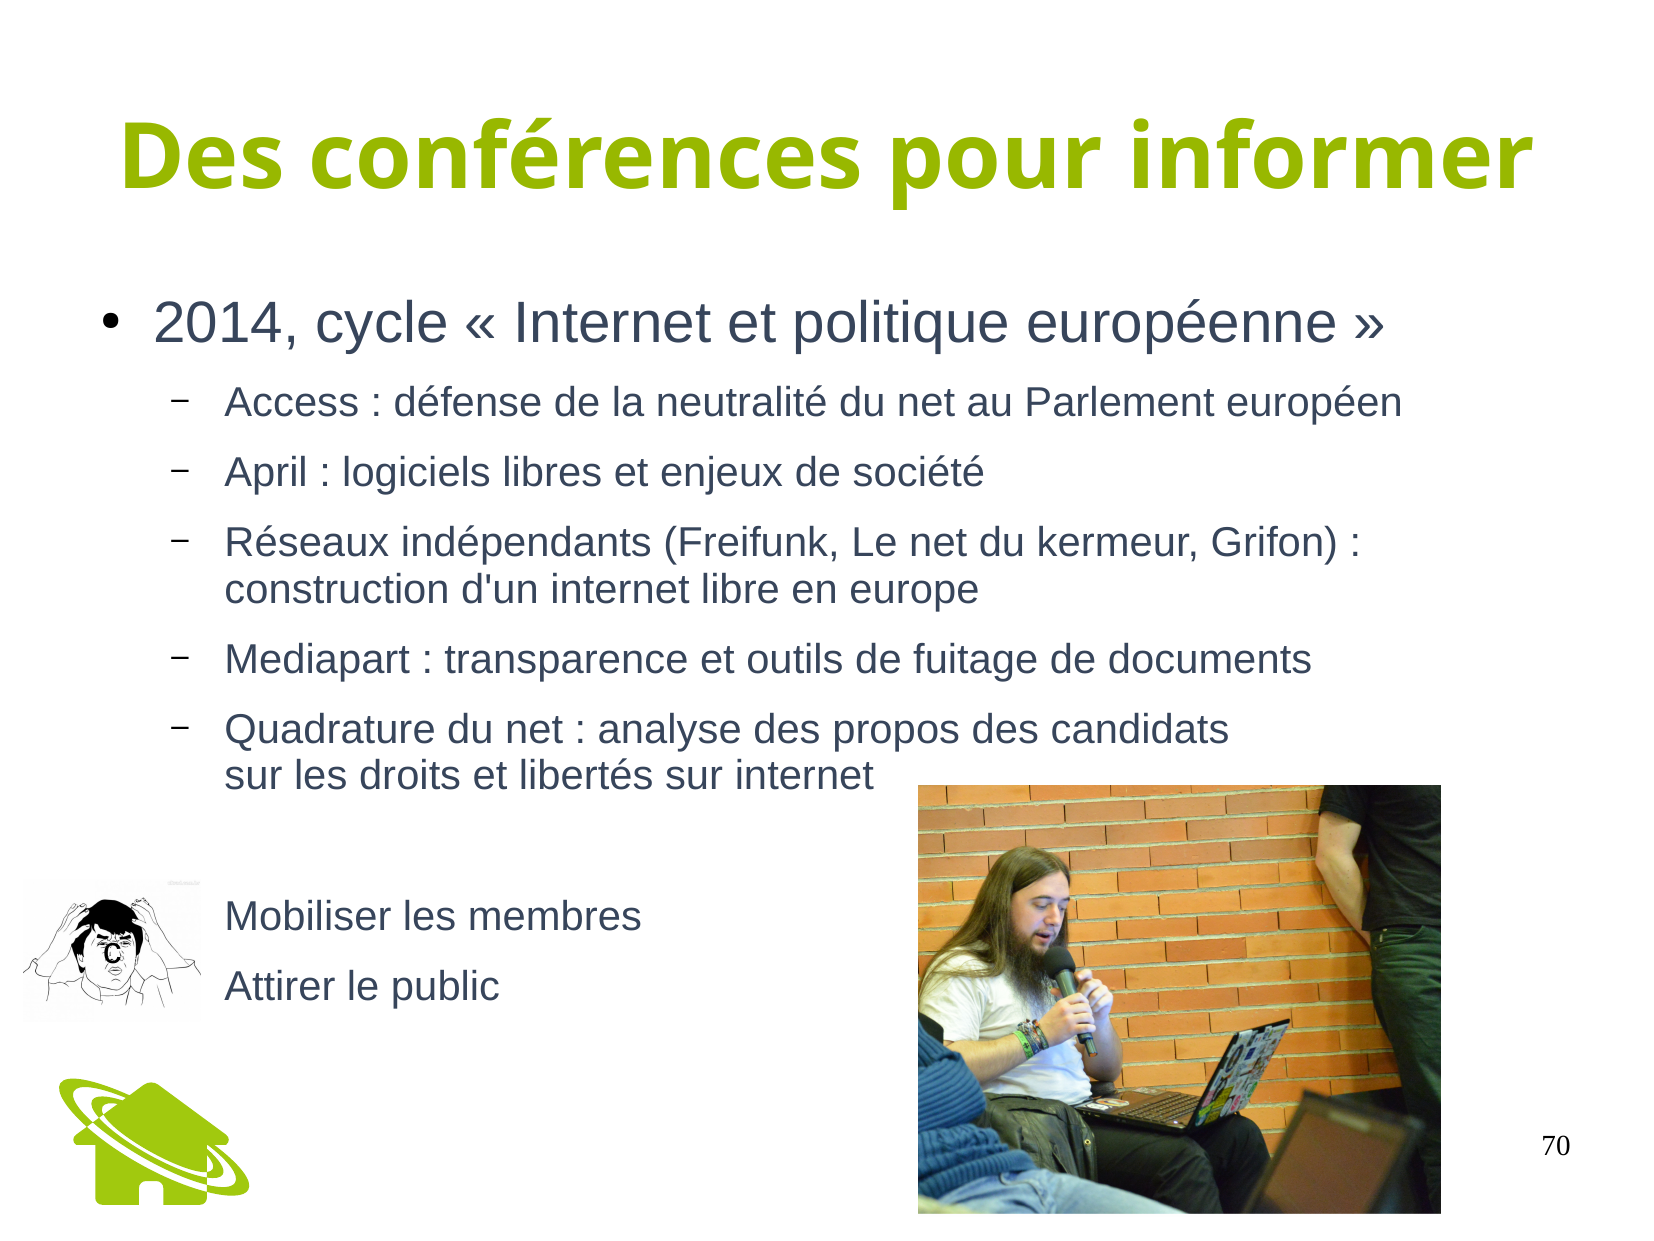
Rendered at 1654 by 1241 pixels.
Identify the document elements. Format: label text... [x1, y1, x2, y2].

picture [23, 879, 201, 1022]
title Des conférences pour informer [82, 49, 1571, 257]
list 2014, cycle « Internet et politique européenne » Access : défense de la neutralité du net au Parlement européen April : logiciels libres et enjeux de société Réseaux indépendants (Freifunk, Le net du kermeur, Grifon) : construction d'un internet libre en europe Mediapart : transparence et outils de fuitage de documents Quadrature du net : analyse des propos des candidats sur les droits et libertés sur internet Mobiliser les membres Attirer le public [82, 290, 1571, 1010]
picture [918, 785, 1441, 1217]
